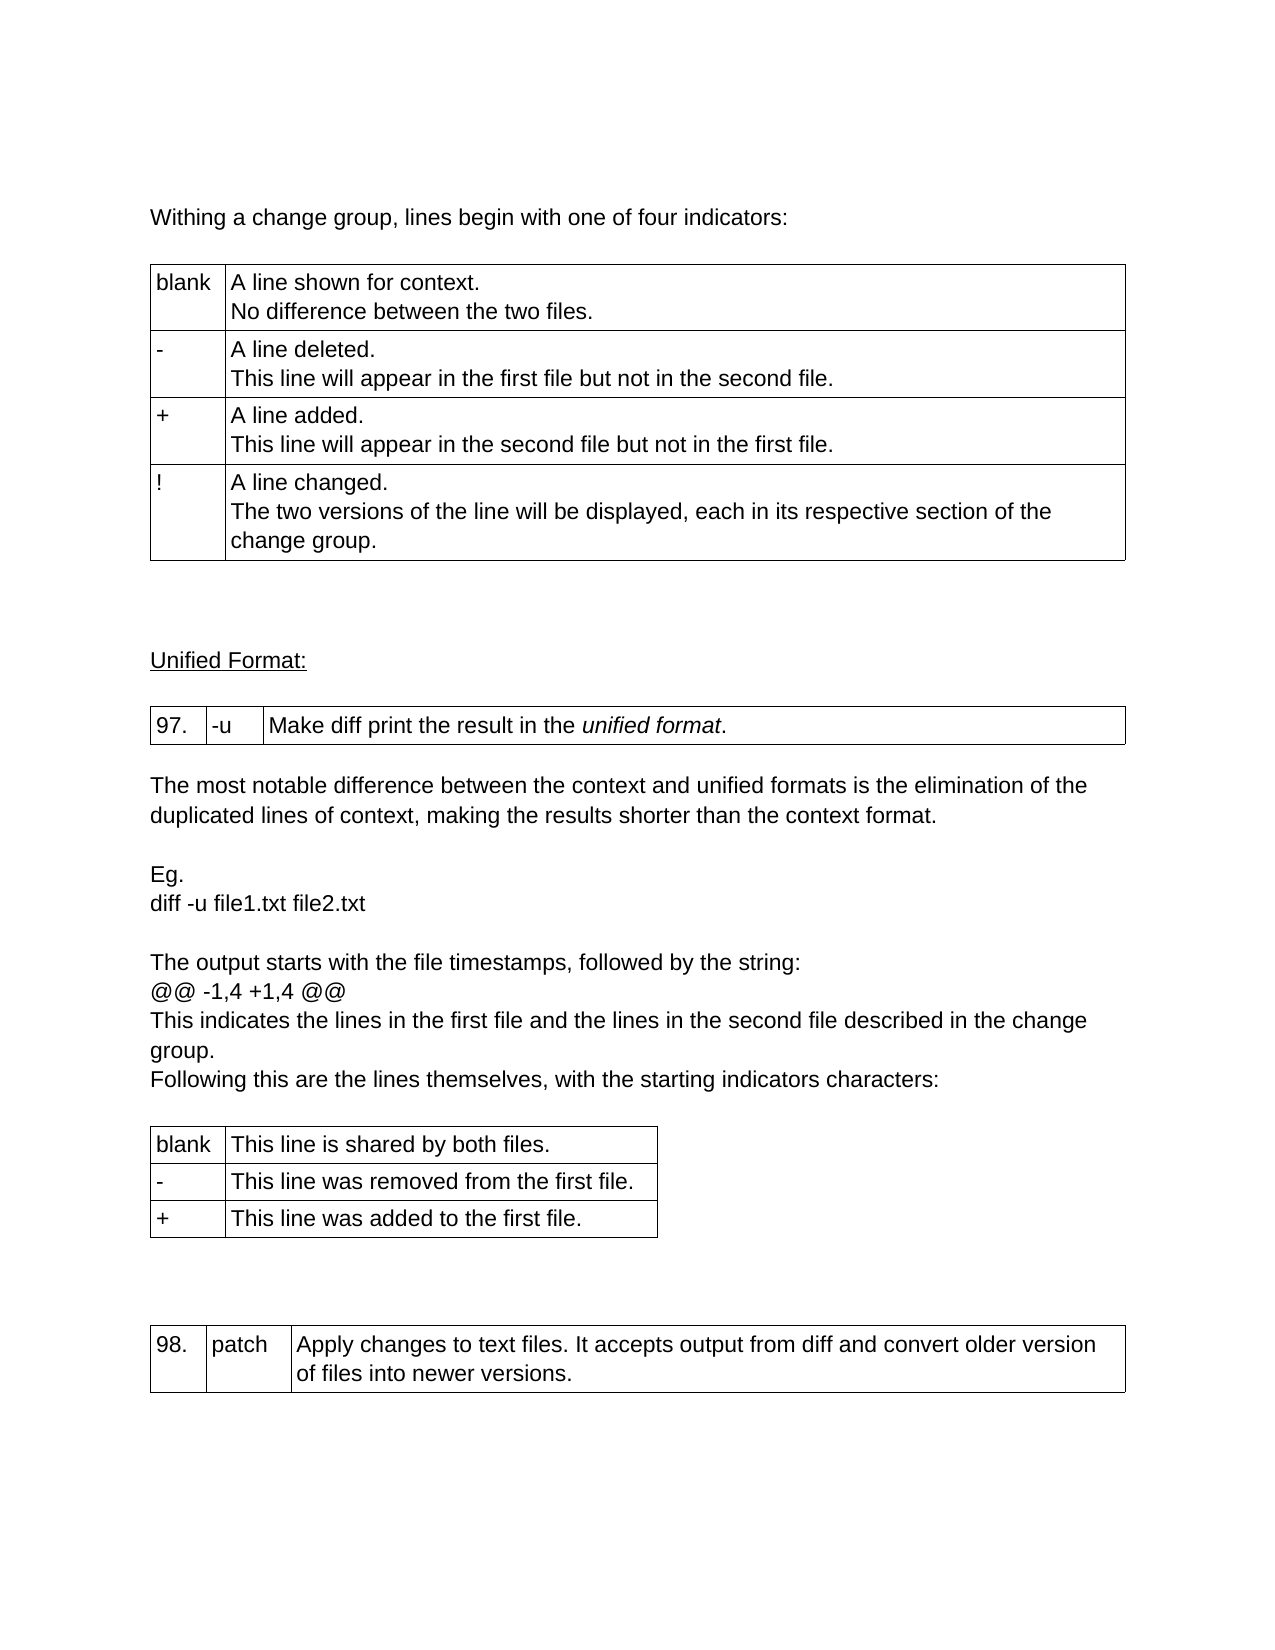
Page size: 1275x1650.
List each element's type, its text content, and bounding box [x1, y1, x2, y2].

table_header A line shown for context. No difference between the two files. [226, 265, 1125, 330]
table_header 97. [151, 707, 206, 744]
table_header patch [207, 1326, 291, 1392]
text Following this are the lines themselves, with the starting indicators characters: [150, 1067, 1125, 1092]
table_cell ! [151, 465, 225, 559]
text Eg. [150, 861, 1125, 887]
table_header Apply changes to text files. It accepts output from diff and convert older version of files into newer versions. [292, 1326, 1125, 1392]
text Unified Format: [150, 648, 1125, 673]
text The output starts with the file timestamps, followed by the string: [150, 949, 1125, 975]
table_cell + [151, 1201, 225, 1237]
table_cell A line changed. The two versions of the line will be displayed, each in its respective section of the change group. [226, 465, 1125, 559]
text The most notable difference between the context and unified formats is the elimination of the duplicated lines of context, making the results shorter than the context format. [150, 773, 1125, 828]
table_header This line is shared by both files. [226, 1127, 657, 1163]
table_cell + [151, 398, 225, 463]
text @@ -1,4 +1,4 @@ [150, 979, 1125, 1004]
table_cell This line was added to the first file. [226, 1201, 657, 1237]
table_header Make diff print the result in the unified format. [264, 707, 1125, 744]
text diff -u file1.txt file2.txt [150, 891, 1125, 916]
table_cell - [151, 331, 225, 397]
table_header -u [207, 707, 263, 744]
table_cell A line added. This line will appear in the second file but not in the first file. [226, 398, 1125, 463]
table_cell This line was removed from the first file. [226, 1164, 657, 1200]
table_header 98. [151, 1326, 206, 1392]
table_cell - [151, 1164, 225, 1200]
table_cell A line deleted. This line will appear in the first file but not in the second file. [226, 331, 1125, 397]
text Withing a change group, lines begin with one of four indicators: [150, 205, 1125, 231]
text This indicates the lines in the first file and the lines in the second file described in the change group. [150, 1008, 1125, 1063]
table_header blank [151, 265, 225, 330]
table_header blank [151, 1127, 225, 1163]
